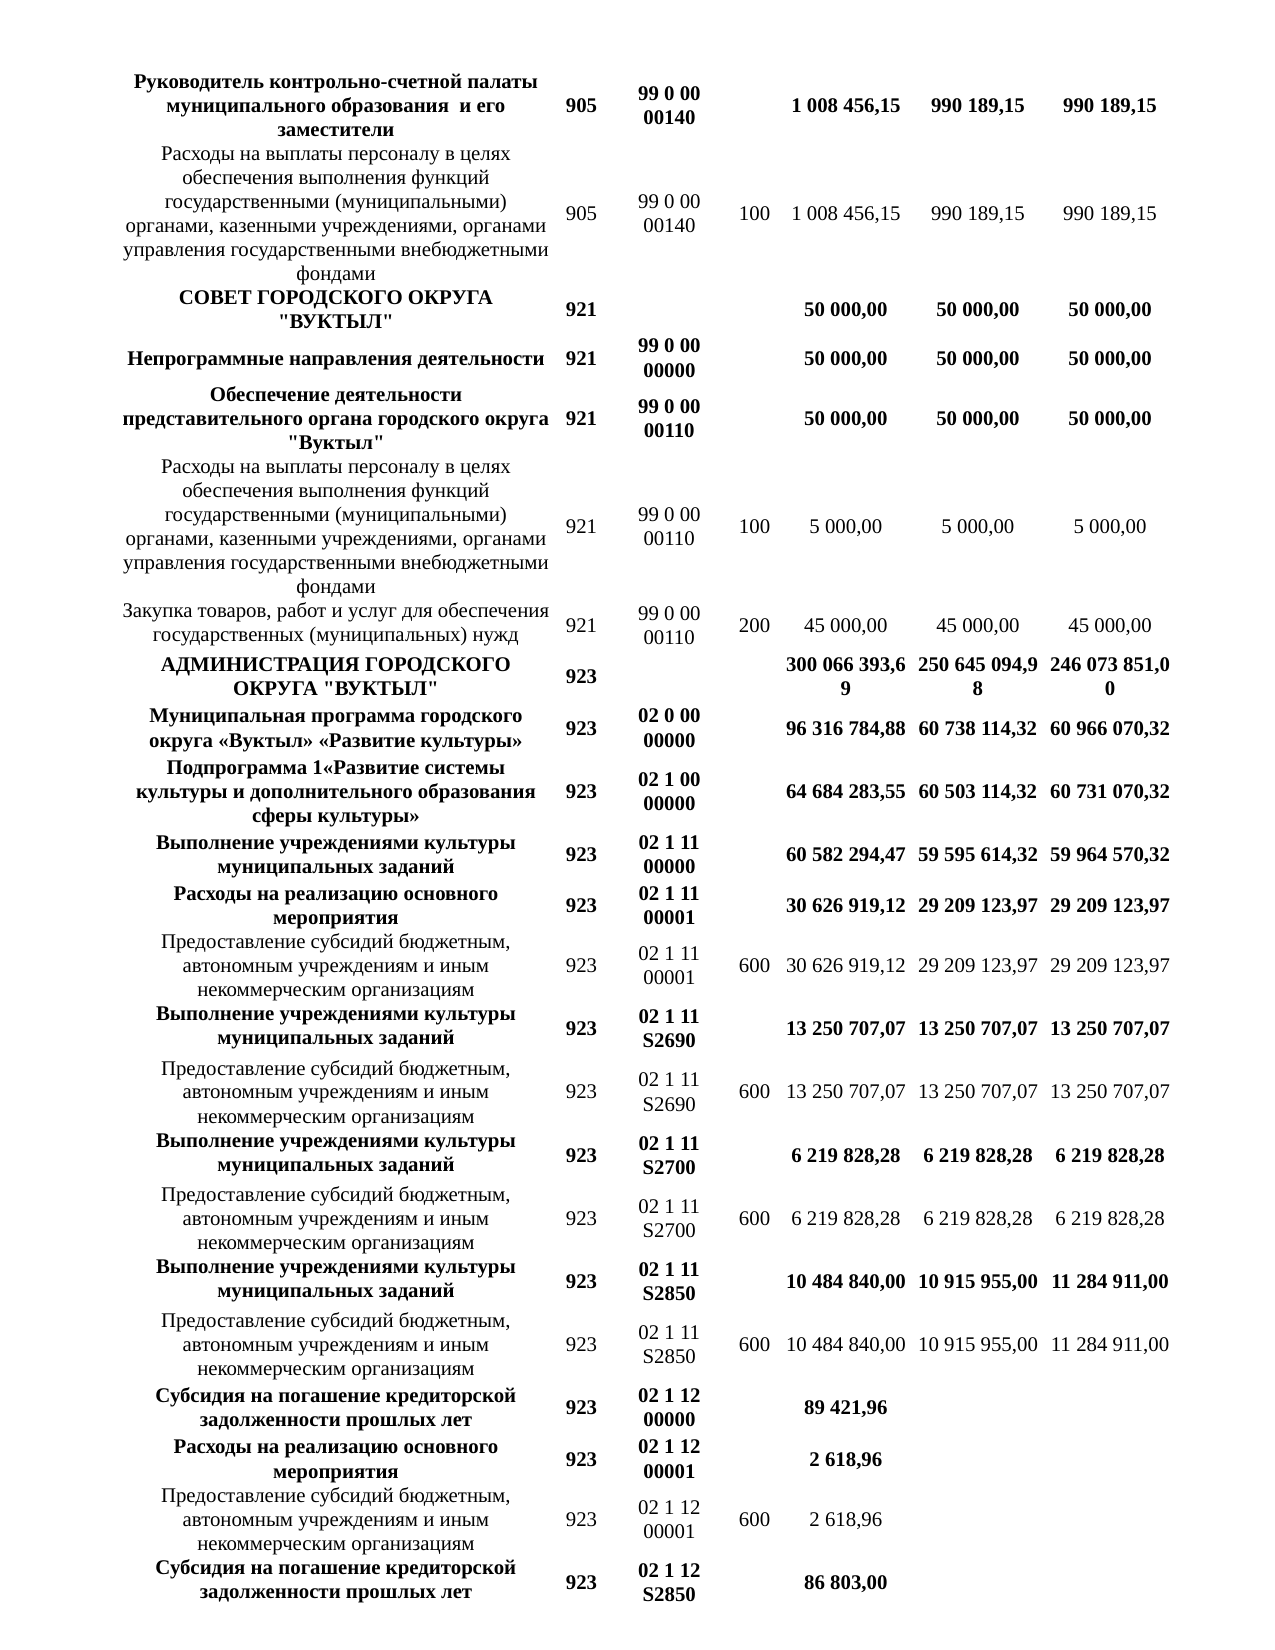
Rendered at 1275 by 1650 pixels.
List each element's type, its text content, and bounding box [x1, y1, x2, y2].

table_cell 6 219 828,28 [780, 1182, 912, 1254]
table_cell Расходы на реализацию основного мероприятия [118, 881, 553, 929]
table_cell Выполнение учреждениями культуры муниципальных заданий [118, 1001, 553, 1055]
table_cell 99 0 00 00110 [609, 598, 729, 652]
table_cell 02 1 12 S2850 [609, 1555, 729, 1609]
table_cell Закупка товаров, работ и услуг для обеспечения государственных (муниципальных) нужд [118, 598, 553, 652]
table_cell 600 [729, 1483, 779, 1555]
table_cell 10 484 840,00 [780, 1254, 912, 1308]
table_cell 89 421,96 [780, 1380, 912, 1434]
table_cell [912, 1483, 1044, 1555]
table_cell 02 1 11 S2690 [609, 1001, 729, 1055]
table_cell 13 250 707,07 [1044, 1055, 1176, 1128]
table_cell [729, 700, 779, 754]
table_cell 29 209 123,97 [912, 929, 1044, 1001]
table_cell 29 209 123,97 [1044, 929, 1176, 1001]
table_cell [1044, 1435, 1176, 1483]
table_cell [912, 1380, 1044, 1434]
table_cell [729, 1380, 779, 1434]
table_cell 59 964 570,32 [1044, 827, 1176, 881]
table_cell [729, 1254, 779, 1308]
table_cell 6 219 828,28 [912, 1182, 1044, 1254]
table_cell 02 1 11 00001 [609, 881, 729, 929]
table_cell 5 000,00 [780, 454, 912, 598]
table_cell [912, 1435, 1044, 1483]
table_cell 02 1 11 00001 [609, 929, 729, 1001]
table_cell 923 [553, 1555, 609, 1609]
table_cell 6 219 828,28 [780, 1128, 912, 1182]
table_cell 246 073 851,00 [1044, 652, 1176, 700]
table_cell 923 [553, 755, 609, 827]
table_cell 921 [553, 334, 609, 382]
table_cell 990 189,15 [1044, 69, 1176, 141]
table_cell 923 [553, 1435, 609, 1483]
table_cell 2 618,96 [780, 1483, 912, 1555]
table_cell Предоставление субсидий бюджетным, автономным учреждениям и иным некоммерческим организациям [118, 1483, 553, 1555]
table_cell 600 [729, 1055, 779, 1128]
table_cell АДМИНИСТРАЦИЯ ГОРОДСКОГО ОКРУГА "ВУКТЫЛ" [118, 652, 553, 700]
table_cell [729, 755, 779, 827]
table_cell 30 626 919,12 [780, 929, 912, 1001]
table_cell 921 [553, 454, 609, 598]
table_cell 02 1 12 00001 [609, 1483, 729, 1555]
table_cell Субсидия на погашение кредиторской задолженности прошлых лет [118, 1380, 553, 1434]
table_cell 923 [553, 827, 609, 881]
table_cell Руководитель контрольно-счетной палаты муниципального образования и его заместители [118, 69, 553, 141]
table_cell Субсидия на погашение кредиторской задолженности прошлых лет [118, 1555, 553, 1609]
table_cell 99 0 00 00000 [609, 334, 729, 382]
table_cell 50 000,00 [1044, 334, 1176, 382]
table_cell 923 [553, 1254, 609, 1308]
table_cell 64 684 283,55 [780, 755, 912, 827]
table_cell 13 250 707,07 [780, 1001, 912, 1055]
table_cell [729, 1555, 779, 1609]
table_cell 990 189,15 [912, 141, 1044, 285]
table_cell 99 0 00 00110 [609, 454, 729, 598]
table_cell 100 [729, 141, 779, 285]
table_cell 50 000,00 [780, 382, 912, 454]
table_cell [729, 382, 779, 454]
table_cell 10 484 840,00 [780, 1308, 912, 1380]
table_cell Предоставление субсидий бюджетным, автономным учреждениям и иным некоммерческим организациям [118, 1182, 553, 1254]
table_cell Выполнение учреждениями культуры муниципальных заданий [118, 1254, 553, 1308]
table_cell 5 000,00 [1044, 454, 1176, 598]
table_cell 905 [553, 141, 609, 285]
table_cell 250 645 094,98 [912, 652, 1044, 700]
table_cell 50 000,00 [780, 334, 912, 382]
table_cell 921 [553, 382, 609, 454]
table_cell 923 [553, 1182, 609, 1254]
table_cell 02 1 12 00000 [609, 1380, 729, 1434]
table_cell 923 [553, 1055, 609, 1128]
table_cell 5 000,00 [912, 454, 1044, 598]
table_cell 921 [553, 285, 609, 333]
table_cell 50 000,00 [780, 285, 912, 333]
table_cell 13 250 707,07 [912, 1055, 1044, 1128]
table_cell 50 000,00 [912, 285, 1044, 333]
table_cell Выполнение учреждениями культуры муниципальных заданий [118, 827, 553, 881]
table_cell [912, 1555, 1044, 1609]
table_cell [729, 1435, 779, 1483]
table_cell 02 1 11 S2700 [609, 1128, 729, 1182]
table_cell 923 [553, 1483, 609, 1555]
table_cell Расходы на выплаты персоналу в целях обеспечения выполнения функций государственными (муниципальными) органами, казенными учреждениями, органами управления государственными внебюджетными фондами [118, 454, 553, 598]
table_cell 60 503 114,32 [912, 755, 1044, 827]
table_cell 60 582 294,47 [780, 827, 912, 881]
table_cell [729, 881, 779, 929]
table_cell Расходы на реализацию основного мероприятия [118, 1435, 553, 1483]
table_cell 02 1 11 S2690 [609, 1055, 729, 1128]
table_cell 100 [729, 454, 779, 598]
table_cell [729, 1128, 779, 1182]
table_cell 200 [729, 598, 779, 652]
table_cell [1044, 1555, 1176, 1609]
table_cell 99 0 00 00110 [609, 382, 729, 454]
table_cell Подпрограмма 1«Развитие системы культуры и дополнительного образования сферы культуры» [118, 755, 553, 827]
table_cell 600 [729, 1308, 779, 1380]
table_cell 1 008 456,15 [780, 69, 912, 141]
table_cell [729, 1001, 779, 1055]
table_cell 60 966 070,32 [1044, 700, 1176, 754]
table_cell Выполнение учреждениями культуры муниципальных заданий [118, 1128, 553, 1182]
table_cell [609, 285, 729, 333]
table_cell Расходы на выплаты персоналу в целях обеспечения выполнения функций государственными (муниципальными) органами, казенными учреждениями, органами управления государственными внебюджетными фондами [118, 141, 553, 285]
table_cell 13 250 707,07 [1044, 1001, 1176, 1055]
table_cell 29 209 123,97 [1044, 881, 1176, 929]
table_cell 905 [553, 69, 609, 141]
table_cell 02 1 12 00001 [609, 1435, 729, 1483]
table_cell 6 219 828,28 [1044, 1128, 1176, 1182]
table_cell [1044, 1380, 1176, 1434]
table_cell Муниципальная программа городского округа «Вуктыл» «Развитие культуры» [118, 700, 553, 754]
table_cell 50 000,00 [1044, 382, 1176, 454]
table_cell 923 [553, 929, 609, 1001]
table_cell Непрограммные направления деятельности [118, 334, 553, 382]
table_cell 99 0 00 00140 [609, 141, 729, 285]
table_cell 923 [553, 1308, 609, 1380]
table_cell 50 000,00 [912, 334, 1044, 382]
table_cell Обеспечение деятельности представительного органа городского округа "Вуктыл" [118, 382, 553, 454]
table_cell 923 [553, 1128, 609, 1182]
table_cell 1 008 456,15 [780, 141, 912, 285]
table_cell 50 000,00 [912, 382, 1044, 454]
table_cell 02 1 00 00000 [609, 755, 729, 827]
table_cell 02 0 00 00000 [609, 700, 729, 754]
table_cell СОВЕТ ГОРОДСКОГО ОКРУГА "ВУКТЫЛ" [118, 285, 553, 333]
table_cell 50 000,00 [1044, 285, 1176, 333]
table_cell 923 [553, 881, 609, 929]
table_cell 02 1 11 00000 [609, 827, 729, 881]
table_cell 923 [553, 1001, 609, 1055]
table_cell [729, 827, 779, 881]
table_cell [609, 652, 729, 700]
table_cell 45 000,00 [780, 598, 912, 652]
table_cell 600 [729, 1182, 779, 1254]
table_cell 59 595 614,32 [912, 827, 1044, 881]
table_cell 30 626 919,12 [780, 881, 912, 929]
table_cell 02 1 11 S2850 [609, 1308, 729, 1380]
table_cell Предоставление субсидий бюджетным, автономным учреждениям и иным некоммерческим организациям [118, 929, 553, 1001]
table_cell 02 1 11 S2850 [609, 1254, 729, 1308]
table_cell 11 284 911,00 [1044, 1308, 1176, 1380]
table_cell 60 731 070,32 [1044, 755, 1176, 827]
table_cell 60 738 114,32 [912, 700, 1044, 754]
table_cell 29 209 123,97 [912, 881, 1044, 929]
table_cell 921 [553, 598, 609, 652]
table_cell 923 [553, 652, 609, 700]
table_cell 990 189,15 [912, 69, 1044, 141]
table_cell 2 618,96 [780, 1435, 912, 1483]
table_cell 300 066 393,69 [780, 652, 912, 700]
table_cell 45 000,00 [1044, 598, 1176, 652]
table_cell 6 219 828,28 [1044, 1182, 1176, 1254]
table_cell 990 189,15 [1044, 141, 1176, 285]
table_cell 600 [729, 929, 779, 1001]
table_cell Предоставление субсидий бюджетным, автономным учреждениям и иным некоммерческим организациям [118, 1055, 553, 1128]
table_cell 45 000,00 [912, 598, 1044, 652]
table_cell [729, 69, 779, 141]
table_cell 99 0 00 00140 [609, 69, 729, 141]
table_cell 13 250 707,07 [780, 1055, 912, 1128]
table_cell 02 1 11 S2700 [609, 1182, 729, 1254]
table_cell 10 915 955,00 [912, 1254, 1044, 1308]
table_cell 6 219 828,28 [912, 1128, 1044, 1182]
table_cell 11 284 911,00 [1044, 1254, 1176, 1308]
table_cell 13 250 707,07 [912, 1001, 1044, 1055]
table_cell [1044, 1483, 1176, 1555]
table_cell 923 [553, 1380, 609, 1434]
table_cell 10 915 955,00 [912, 1308, 1044, 1380]
table_cell [729, 652, 779, 700]
table_cell Предоставление субсидий бюджетным, автономным учреждениям и иным некоммерческим организациям [118, 1308, 553, 1380]
table_cell [729, 285, 779, 333]
table_cell 96 316 784,88 [780, 700, 912, 754]
table_cell 923 [553, 700, 609, 754]
table_cell [729, 334, 779, 382]
table_cell 86 803,00 [780, 1555, 912, 1609]
